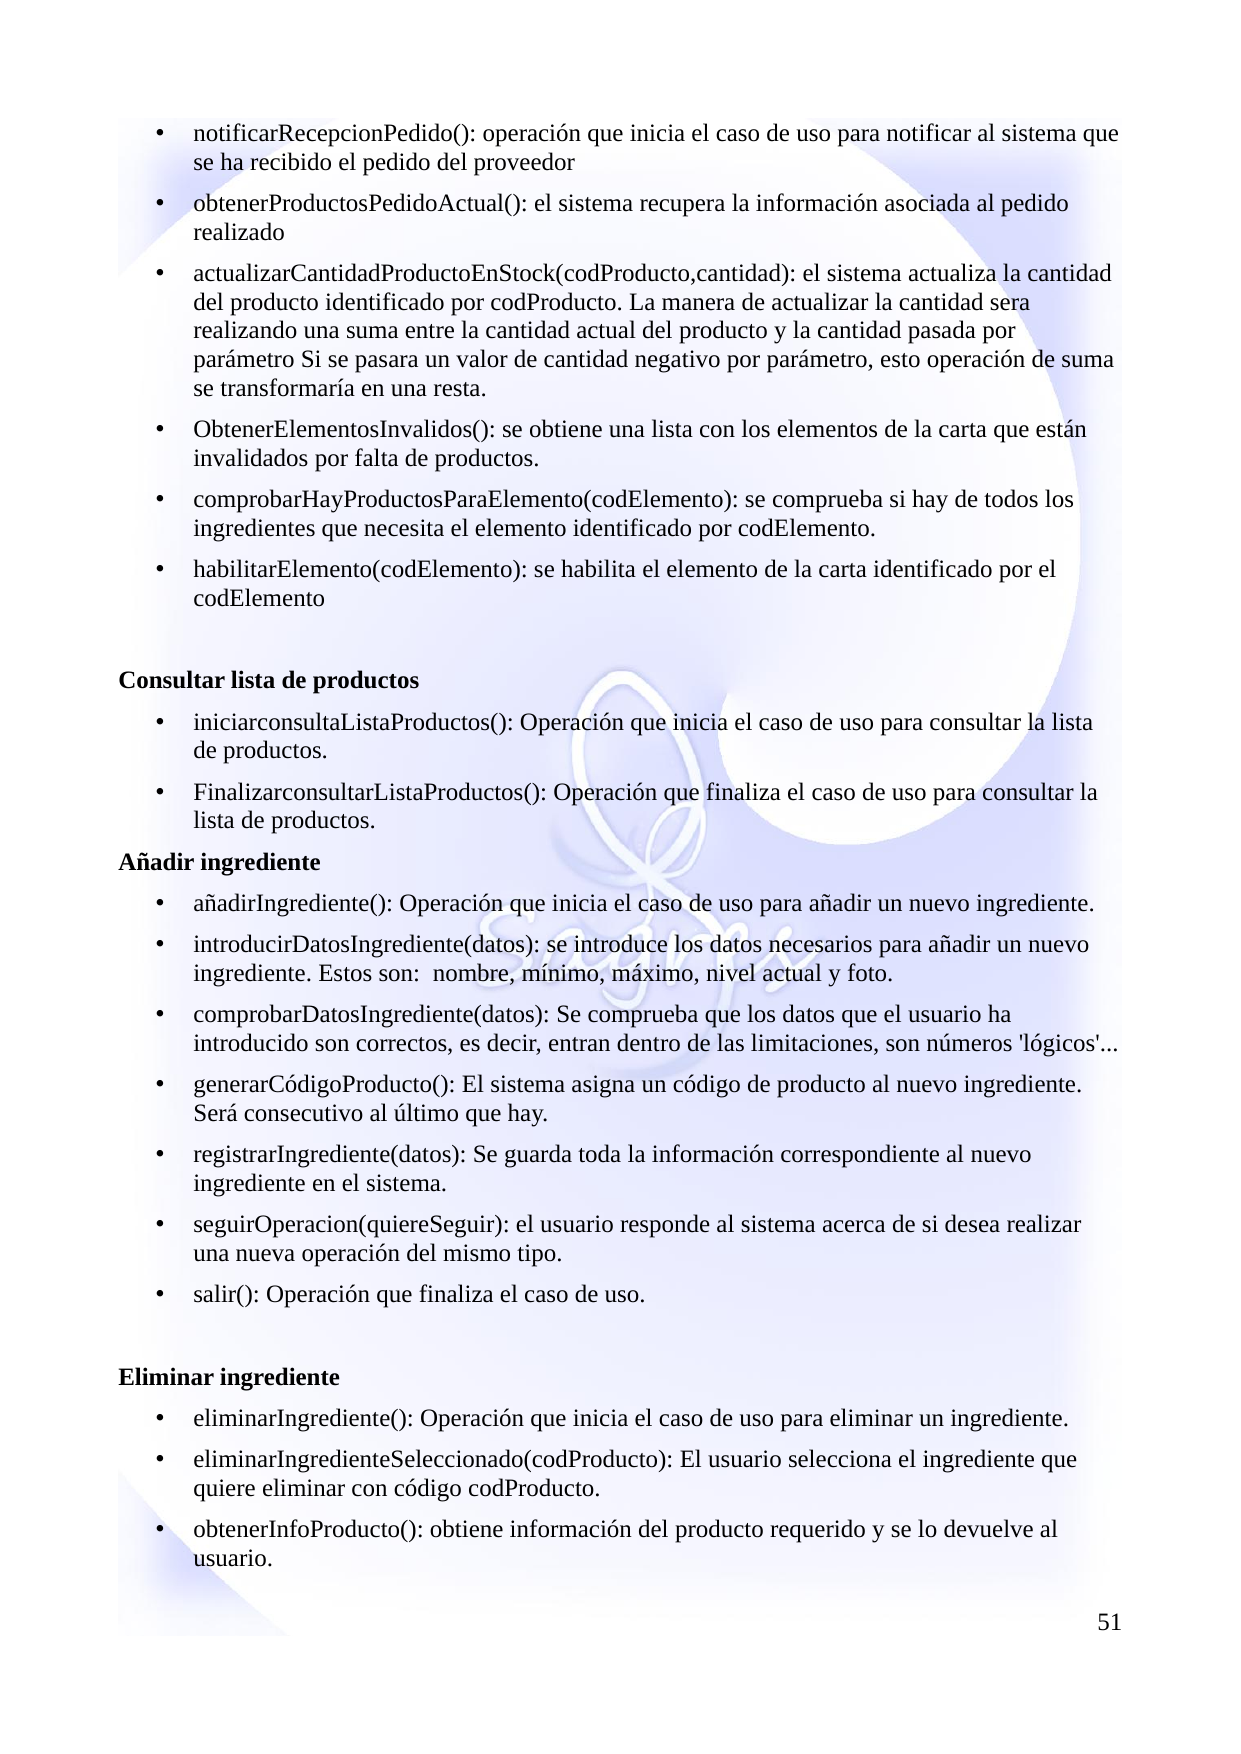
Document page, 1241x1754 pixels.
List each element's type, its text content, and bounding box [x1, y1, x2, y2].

list generarCódigoProducto(): El sistema asigna un código de producto al nuevo ingrediente. Será consecutivo al último que hay. [156, 1069, 1122, 1127]
list comprobarDatosIngrediente(datos): Se comprueba que los datos que el usuario ha introducido son correctos, es decir, entran dentro de las limitaciones, son números 'lógicos'... [156, 999, 1122, 1057]
list notificarRecepcionPedido(): operación que inicia el caso de uso para notificar al sistema que se ha recibido el pedido del proveedor [156, 118, 1122, 176]
text Consultar lista de productos [118, 666, 1122, 694]
list actualizarCantidadProductoEnStock(codProducto,cantidad): el sistema actualiza la cantidad del producto identificado por codProducto. La manera de actualizar la cantidad sera realizando una suma entre la cantidad actual del producto y la cantidad pasada por parámetro Si se pasara un valor de cantidad negativo por parámetro, esto operación de suma se transformaría en una resta. [156, 258, 1122, 402]
list salir(): Operación que finaliza el caso de uso. [156, 1279, 1122, 1308]
list añadirIngrediente(): Operación que inicia el caso de uso para añadir un nuevo ingrediente. [156, 888, 1122, 917]
picture [118, 1391, 1122, 1636]
list introducirDatosIngrediente(datos): se introduce los datos necesarios para añadir un nuevo ingrediente. Estos son: nombre, mínimo, máximo, nivel actual y foto. [156, 929, 1122, 987]
picture [118, 876, 1122, 1362]
list ObtenerElementosInvalidos(): se obtiene una lista con los elementos de la carta que están invalidados por falta de productos. [156, 414, 1122, 472]
picture [118, 118, 1122, 666]
list seguirOperacion(quiereSeguir): el usuario responde al sistema acerca de si desea realizar una nueva operación del mismo tipo. [156, 1209, 1122, 1267]
text Eliminar ingrediente [118, 1362, 1122, 1391]
list habilitarElemento(codElemento): se habilita el elemento de la carta identificado por el codElemento [156, 554, 1122, 612]
picture [118, 694, 1122, 847]
list FinalizarconsultarListaProductos(): Operación que finaliza el caso de uso para consultar la lista de productos. [156, 777, 1122, 834]
list obtenerProductosPedidoActual(): el sistema recupera la información asociada al pedido realizado [156, 188, 1122, 246]
list eliminarIngrediente(): Operación que inicia el caso de uso para eliminar un ingrediente. [156, 1403, 1122, 1432]
list comprobarHayProductosParaElemento(codElemento): se comprueba si hay de todos los ingredientes que necesita el elemento identificado por codElemento. [156, 484, 1122, 542]
list eliminarIngredienteSeleccionado(codProducto): El usuario selecciona el ingrediente que quiere eliminar con código codProducto. [156, 1444, 1122, 1502]
list registrarIngrediente(datos): Se guarda toda la información correspondiente al nuevo ingrediente en el sistema. [156, 1139, 1122, 1197]
text Añadir ingrediente [118, 847, 1122, 876]
list obtenerInfoProducto(): obtiene información del producto requerido y se lo devuelve al usuario. [156, 1514, 1122, 1572]
list iniciarconsultaListaProductos(): Operación que inicia el caso de uso para consultar la lista de productos. [156, 707, 1122, 764]
